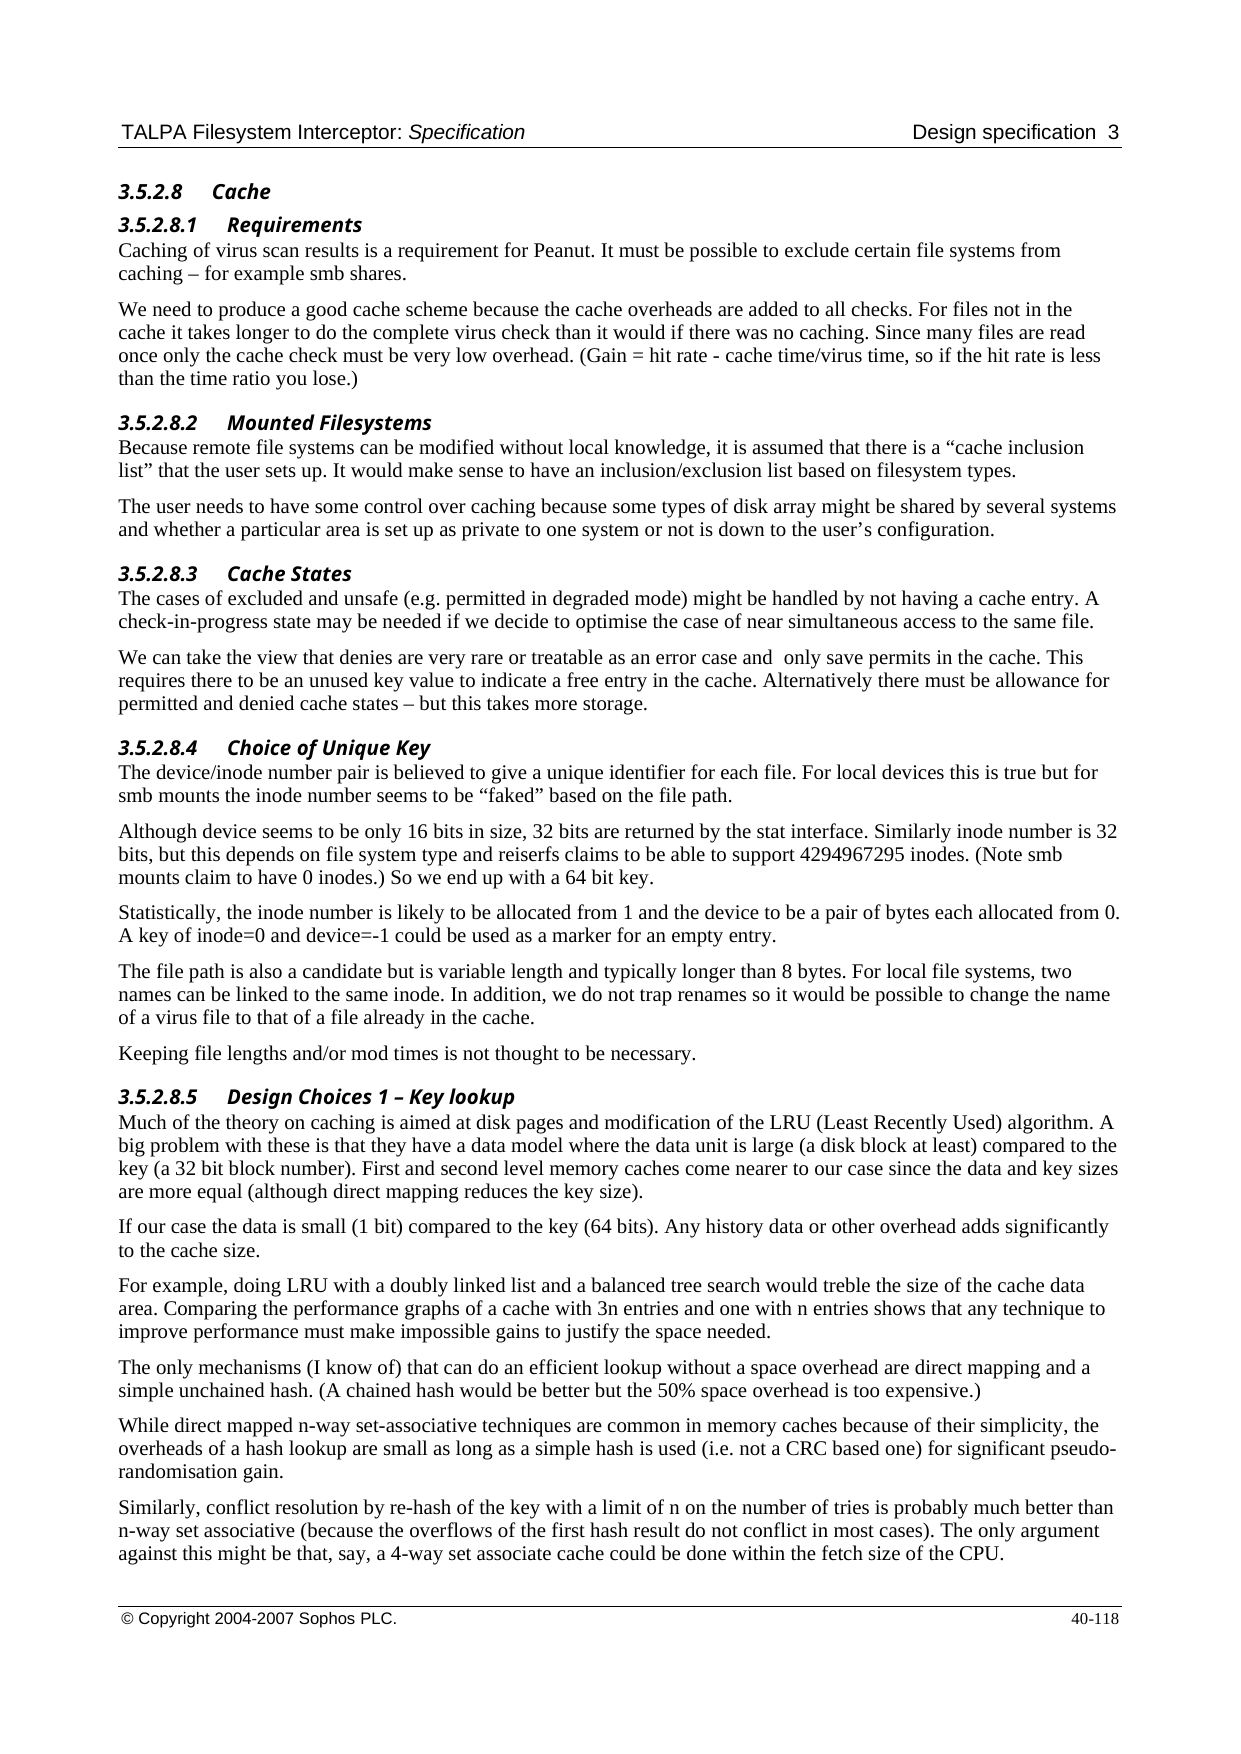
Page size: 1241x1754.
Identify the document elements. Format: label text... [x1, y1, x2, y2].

text We can take the view that denies are very rare or treatable as an error case and only save permits in the cache. This requires there to be an unused key value to indicate a free entry in the cache. Alternatively there must be allowance for permitted and denied cache states – but this takes more storage. [118, 646, 1122, 715]
text Caching of virus scan results is a requirement for Peanut. It must be possible to exclude certain file systems from caching – for example smb shares. [118, 239, 1122, 285]
subtitle Choice of Unique Key [118, 733, 1122, 761]
text For example, doing LRU with a doubly linked list and a balanced tree search would treble the size of the cache data area. Comparing the performance graphs of a cache with 3n entries and one with n entries shows that any technique to improve performance must make impossible gains to justify the space needed. [118, 1274, 1122, 1343]
text Although device seems to be only 16 bits in size, 32 bits are returned by the stat interface. Similarly inode number is 32 bits, but this depends on file system type and reiserfs claims to be able to support 4294967295 inodes. (Note smb mounts claim to have 0 inodes.) So we end up with a 64 bit key. [118, 820, 1122, 889]
subtitle Design Choices 1 – Key lookup [118, 1083, 1122, 1111]
text If our case the data is small (1 bit) compared to the key (64 bits). Any history data or other overhead adds significantly to the cache size. [118, 1215, 1122, 1261]
text Similarly, conflict resolution by re-hash of the key with a limit of n on the number of tries is probably much better than n-way set associative (because the overflows of the first hash result do not conflict in most cases). The only argument against this might be that, say, a 4-way set associate cache could be done within the fetch size of the CPU. [118, 1496, 1122, 1565]
text Statistically, the inode number is likely to be allocated from 1 and the device to be a pair of bytes each allocated from 0. A key of inode=0 and device=-1 could be used as a marker for an empty entry. [118, 901, 1122, 947]
subtitle Mounted Filesystems [118, 408, 1122, 436]
subtitle Requirements [118, 211, 1122, 239]
text Much of the theory on caching is aimed at disk pages and modification of the LRU (Least Recently Used) algorithm. A big problem with these is that they have a data model where the data unit is large (a disk block at least) compared to the key (a 32 bit block number). First and second level memory caches come nearer to our case since the data and key sizes are more equal (although direct mapping reduces the key size). [118, 1111, 1122, 1203]
subtitle Cache States [118, 559, 1122, 587]
text The device/inode number pair is believed to give a unique identifier for each file. For local devices this is true but for smb mounts the inode number seems to be “faked” based on the file path. [118, 761, 1122, 807]
text The user needs to have some control over caching because some types of disk array might be shared by several systems and whether a particular area is set up as private to one system or not is down to the user’s configuration. [118, 494, 1122, 541]
text We need to produce a good cache scheme because the cache overheads are added to all checks. For files not in the cache it takes longer to do the complete virus check than it would if there was no caching. Since many files are read once only the cache check must be very low overhead. (Gain = hit rate - cache time/virus time, so if the hit rate is less than the time ratio you lose.) [118, 297, 1122, 389]
subtitle Cache [118, 177, 1122, 205]
text The only mechanisms (I know of) that can do an efficient lookup without a space overhead are direct mapping and a simple unchained hash. (A chained hash would be better but the 50% space overhead is too expensive.) [118, 1356, 1122, 1402]
text Keeping file lengths and/or mod times is not thought to be necessary. [118, 1041, 1122, 1064]
text The file path is also a candidate but is variable length and typically longer than 8 bytes. For local file systems, two names can be linked to the same inode. In addition, we do not trap renames so it would be possible to change the name of a virus file to that of a file already in the cache. [118, 960, 1122, 1029]
text The cases of excluded and unsafe (e.g. permitted in degraded mode) might be handled by not having a cache entry. A check-in-progress state may be needed if we decide to optimise the case of near simultaneous access to the same file. [118, 587, 1122, 633]
text While direct mapped n-way set-associative techniques are common in memory caches because of their simplicity, the overheads of a hash lookup are small as long as a simple hash is used (i.e. not a CRC based one) for significant pseudo-randomisation gain. [118, 1414, 1122, 1483]
text Because remote file systems can be modified without local knowledge, it is assumed that there is a “cache inclusion list” that the user sets up. It would make sense to have an inclusion/exclusion list based on filesystem types. [118, 436, 1122, 482]
